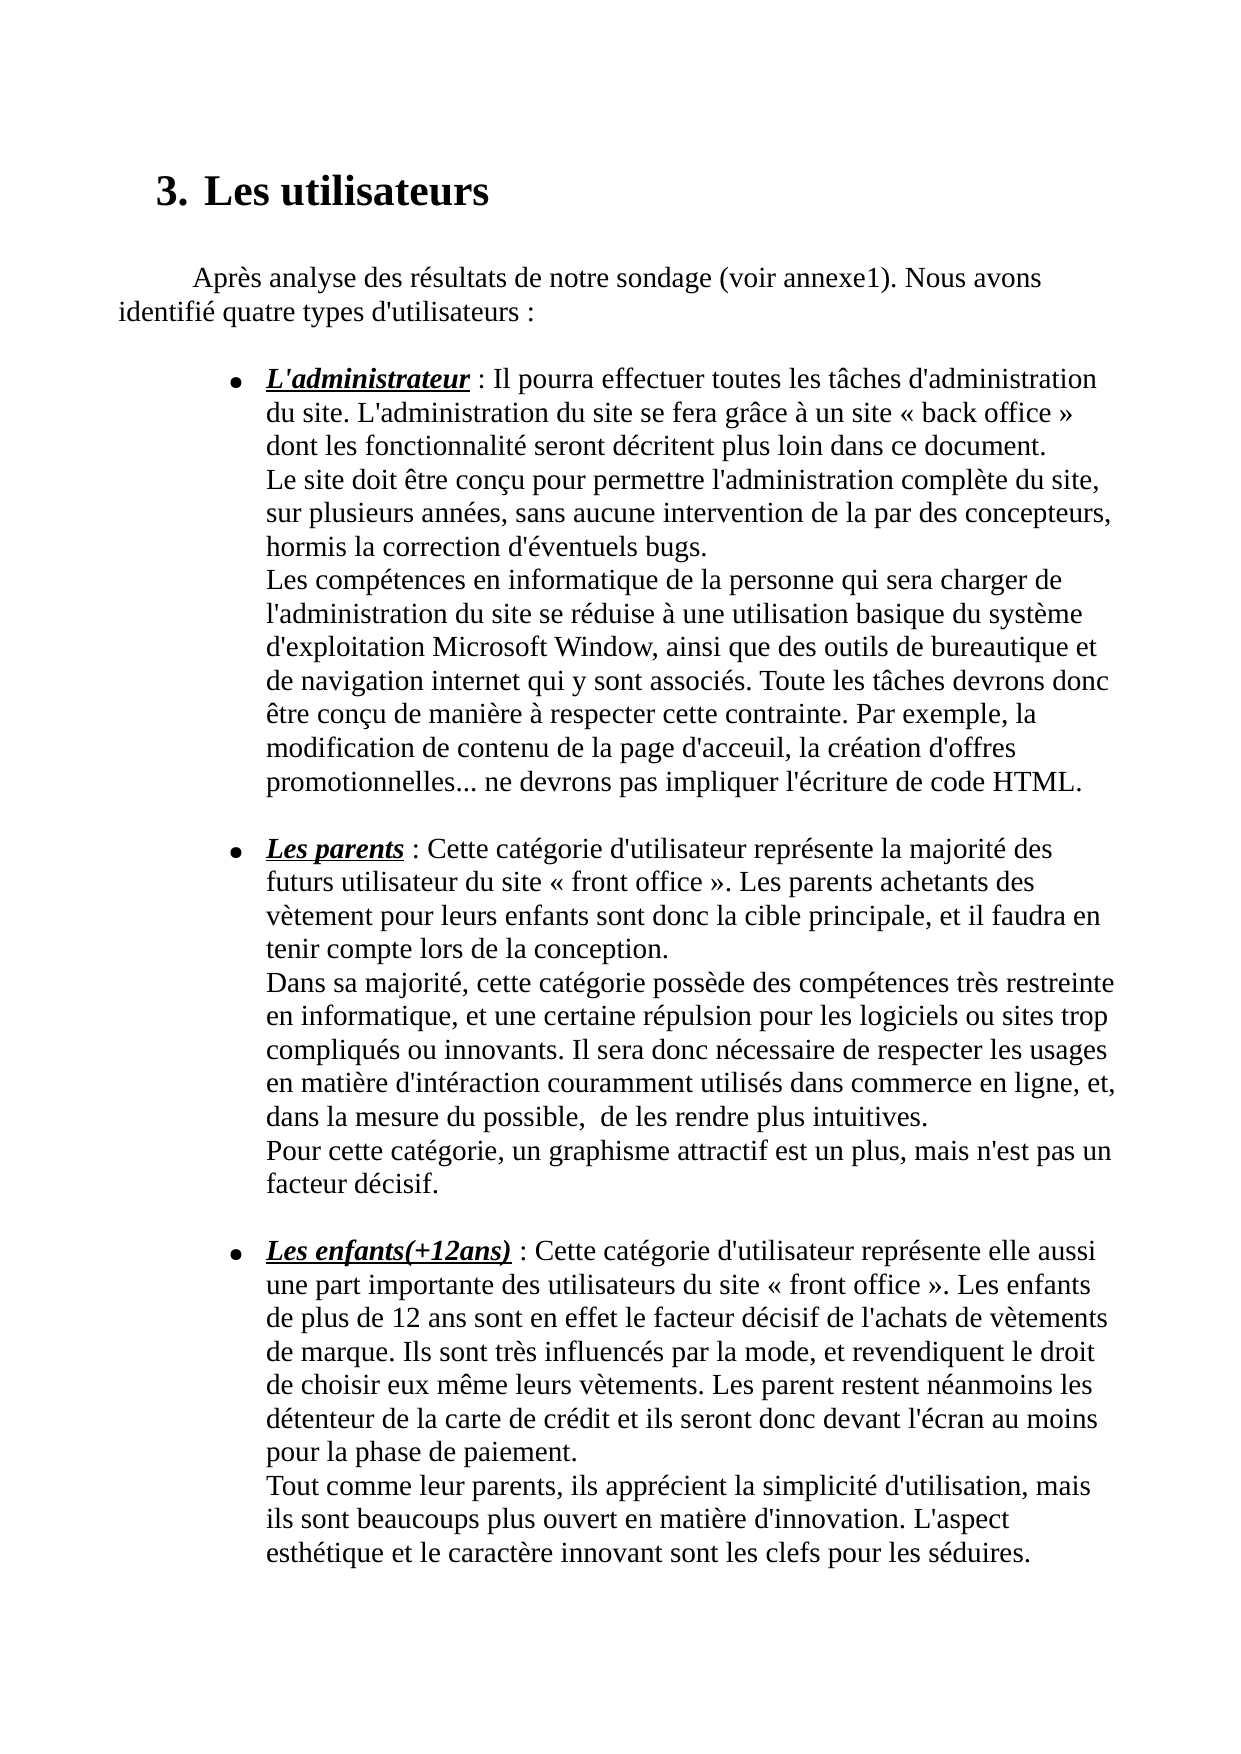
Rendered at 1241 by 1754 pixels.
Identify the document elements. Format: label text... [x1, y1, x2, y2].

list Pour cette catégorie, un graphisme attractif est un plus, mais n'est pas un facteur décisif. [228, 1133, 1122, 1200]
list Les enfants(+12ans) : Cette catégorie d'utilisateur représente elle aussi une part importante des utilisateurs du site « front office ». Les enfants de plus de 12 ans sont en effet le facteur décisif de l'achats de vètements de marque. Ils sont très influencés par la mode, et revendiquent le droit de choisir eux même leurs vètements. Les parent restent néanmoins les détenteur de la carte de crédit et ils seront donc devant l'écran au moins pour la phase de paiement. [228, 1233, 1122, 1468]
list L'administrateur : Il pourra effectuer toutes les tâches d'administration du site. L'administration du site se fera grâce à un site « back office » dont les fonctionnalité seront décritent plus loin dans ce document. [228, 361, 1122, 462]
subtitle Les utilisateurs [156, 164, 1122, 214]
list Dans sa majorité, cette catégorie possède des compétences très restreinte en informatique, et une certaine répulsion pour les logiciels ou sites trop compliqués ou innovants. Il sera donc nécessaire de respecter les usages en matière d'intéraction couramment utilisés dans commerce en ligne, et, dans la mesure du possible, de les rendre plus intuitives. [228, 965, 1122, 1133]
list Les compétences en informatique de la personne qui sera charger de l'administration du site se réduise à une utilisation basique du système d'exploitation Microsoft Window, ainsi que des outils de bureautique et de navigation internet qui y sont associés. Toute les tâches devrons donc être conçu de manière à respecter cette contrainte. Par exemple, la modification de contenu de la page d'acceuil, la création d'offres promotionnelles... ne devrons pas impliquer l'écriture de code HTML. [228, 562, 1122, 797]
text Après analyse des résultats de notre sondage (voir annexe1). Nous avons identifié quatre types d'utilisateurs : [118, 261, 1122, 328]
list Le site doit être conçu pour permettre l'administration complète du site, sur plusieurs années, sans aucune intervention de la par des concepteurs, hormis la correction d'éventuels bugs. [228, 462, 1122, 562]
list Tout comme leur parents, ils apprécient la simplicité d'utilisation, mais ils sont beaucoups plus ouvert en matière d'innovation. L'aspect esthétique et le caractère innovant sont les clefs pour les séduires. [228, 1468, 1122, 1569]
list Les parents : Cette catégorie d'utilisateur représente la majorité des futurs utilisateur du site « front office ». Les parents achetants des vètement pour leurs enfants sont donc la cible principale, et il faudra en tenir compte lors de la conception. [228, 831, 1122, 965]
